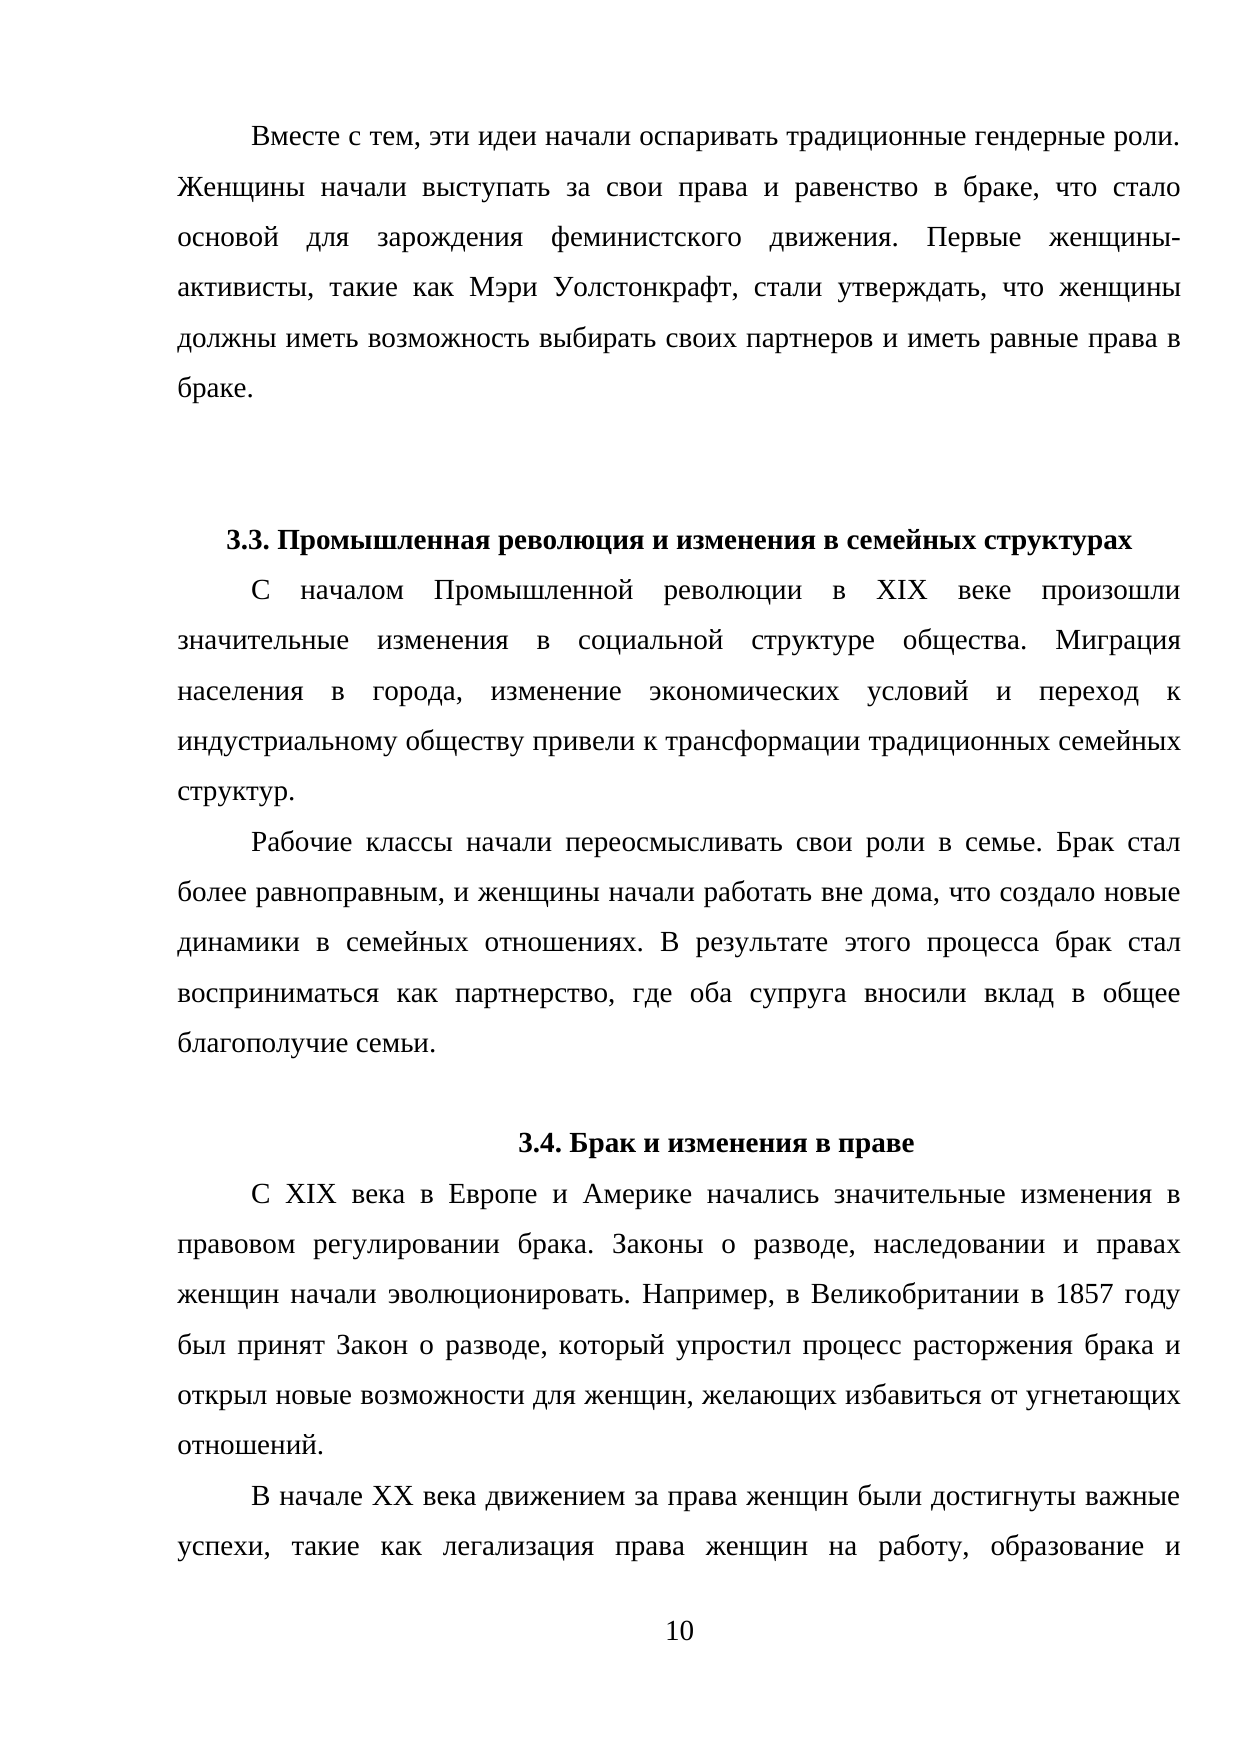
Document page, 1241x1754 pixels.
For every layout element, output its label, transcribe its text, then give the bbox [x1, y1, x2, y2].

text Вместе с тем, эти идеи начали оспаривать традиционные гендерные роли. Женщины начали выступать за свои права и равенство в браке, что стало основой для зарождения феминистского движения. Первые женщины-активисты, такие как Мэри Уолстонкрафт, стали утверждать, что женщины должны иметь возможность выбирать своих партнеров и иметь равные права в браке. [177, 118, 1182, 404]
text 3.4. Брак и изменения в праве [177, 1126, 1182, 1159]
text С XIX века в Европе и Америке начались значительные изменения в правовом регулировании брака. Законы о разводе, наследовании и правах женщин начали эволюционировать. Например, в Великобритании в 1857 году был принят Закон о разводе, который упростил процесс расторжения брака и открыл новые возможности для женщин, желающих избавиться от угнетающих отношений. [177, 1176, 1182, 1461]
subtitle 3.3. Промышленная революция и изменения в семейных структурах [177, 522, 1182, 555]
text В начале XX века движением за права женщин были достигнуты важные успехи, такие как легализация права женщин на работу, образование и [177, 1478, 1182, 1562]
text Рабочие классы начали переосмысливать свои роли в семье. Брак стал более равноправным, и женщины начали работать вне дома, что создало новые динамики в семейных отношениях. В результате этого процесса брак стал восприниматься как партнерство, где оба супруга вносили вклад в общее благополучие семьи. [177, 824, 1182, 1058]
text С началом Промышленной революции в XIX веке произошли значительные изменения в социальной структуре общества. Миграция населения в города, изменение экономических условий и переход к индустриальному обществу привели к трансформации традиционных семейных структур. [177, 572, 1182, 807]
